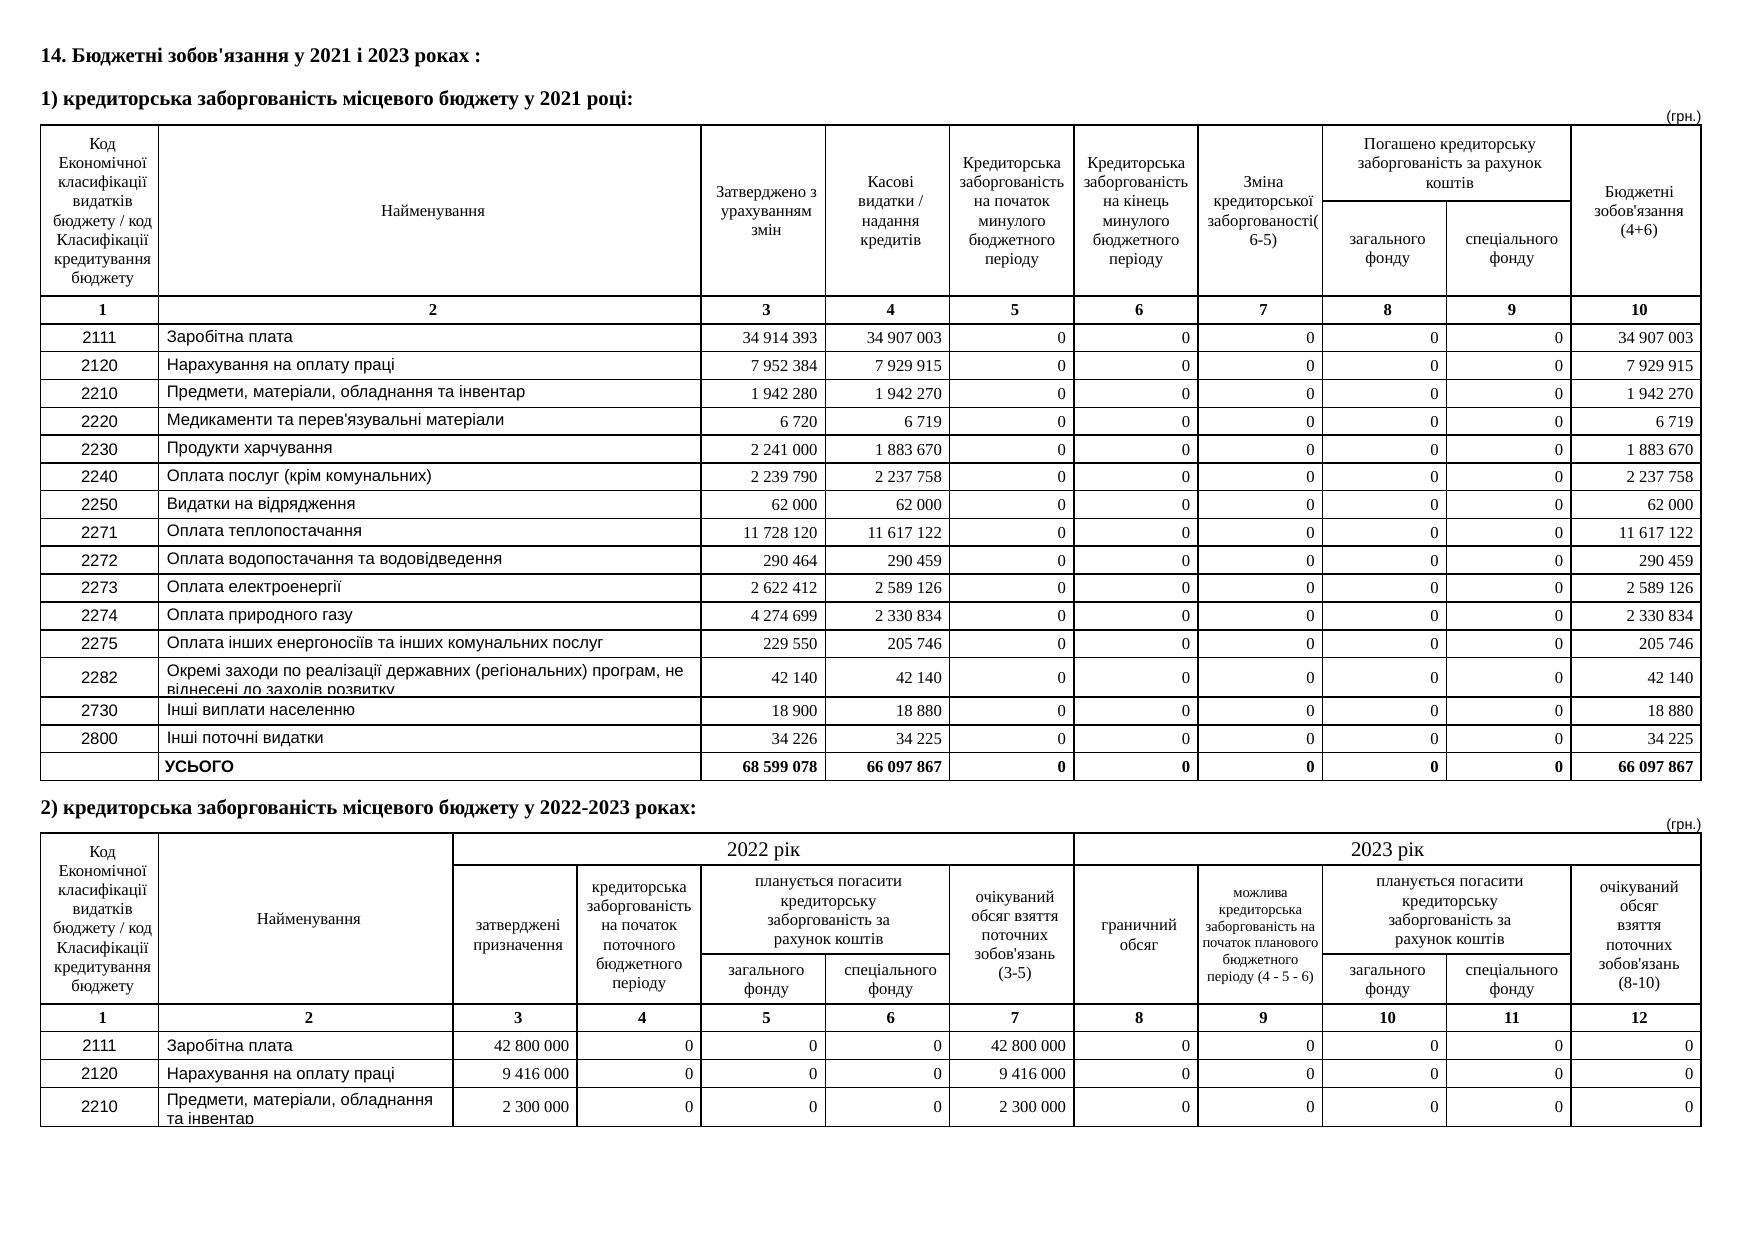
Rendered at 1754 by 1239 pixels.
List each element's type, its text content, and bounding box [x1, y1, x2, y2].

table_cell 34 226 [702, 726, 825, 752]
table_cell [1741, 406, 1746, 434]
table_cell [0, 518, 40, 545]
table_cell Погашено кредиторську заборгованість за рахунок коштів [1323, 126, 1570, 200]
table_cell [1741, 1126, 1746, 1148]
table_cell [1702, 518, 1741, 545]
table_cell 18 900 [702, 698, 825, 724]
table_cell [41, 753, 158, 779]
table_cell [0, 40, 40, 72]
table_cell [0, 953, 40, 1003]
table_cell 62 000 [1572, 491, 1700, 518]
table_cell 0 [950, 519, 1073, 545]
table_cell 290 464 [702, 547, 825, 573]
table_cell 0 [578, 1032, 700, 1058]
table_cell Зміна кредиторської заборгованості(6-5) [1199, 126, 1322, 295]
table_cell 0 [1323, 491, 1446, 518]
table_cell 8 [1075, 1005, 1197, 1031]
table_cell 2 241 000 [702, 436, 825, 462]
table_cell [453, 1148, 577, 1187]
table_cell [1074, 1148, 1198, 1187]
table_cell [1741, 200, 1746, 295]
table_cell 0 [950, 325, 1073, 351]
table_cell 0 [1075, 753, 1197, 779]
table_cell [1701, 780, 1746, 832]
table_cell Медикаменти та перев'язувальні матеріали [159, 408, 700, 434]
table_cell 7 [950, 1005, 1073, 1031]
table_header [1323, 0, 1447, 39]
table_cell [0, 462, 40, 490]
table_cell Кредиторська заборгованість на кінець минулого бюджетного періоду [1075, 126, 1197, 295]
table_cell 0 [1447, 352, 1570, 378]
table_cell Предмети, матеріали, обладнання та інвентар [159, 380, 700, 406]
table_cell [0, 1031, 40, 1058]
table_cell [0, 752, 40, 779]
table_cell 0 [1447, 519, 1570, 545]
table_cell 0 [1572, 1060, 1700, 1086]
table_cell 0 [1199, 464, 1322, 490]
table_cell [1741, 545, 1746, 573]
table_cell 1 883 670 [826, 436, 949, 462]
table_cell 2 [159, 1005, 452, 1031]
table_cell [1741, 1148, 1746, 1187]
table_cell 0 [1447, 726, 1570, 752]
table_cell 0 [1075, 603, 1197, 629]
table_cell [1702, 323, 1741, 351]
table_cell 6 720 [702, 408, 825, 434]
table_cell 0 [1447, 603, 1570, 629]
table_cell 2272 [41, 547, 158, 573]
table_cell [0, 323, 40, 351]
table_cell 0 [1447, 1088, 1570, 1126]
table_header [950, 0, 1074, 39]
table_cell [0, 696, 40, 724]
table_cell 2240 [41, 464, 158, 490]
table_cell [1741, 1086, 1746, 1126]
table_cell 2274 [41, 603, 158, 629]
table_cell [701, 1148, 825, 1187]
table_cell 66 097 867 [1572, 753, 1700, 779]
table_cell [1323, 1127, 1447, 1148]
table_cell [1741, 323, 1746, 351]
table_cell [0, 434, 40, 462]
table_cell спеціального фонду [1447, 202, 1570, 295]
table_cell 0 [1075, 658, 1197, 696]
table_cell Заробітна плата [159, 325, 700, 351]
table_cell 68 599 078 [702, 753, 825, 779]
table_cell 0 [950, 631, 1073, 657]
table_cell 2273 [41, 575, 158, 601]
table_cell 0 [1199, 491, 1322, 518]
table_cell [0, 406, 40, 434]
table_cell [1702, 629, 1741, 657]
table_cell 34 907 003 [826, 325, 949, 351]
table_cell [453, 1127, 577, 1148]
table_cell 0 [950, 491, 1073, 518]
table_cell 0 [1447, 575, 1570, 601]
table_cell [0, 780, 40, 832]
table_cell спеціального фонду [826, 955, 949, 1003]
table_cell 10 [1323, 1005, 1446, 1031]
table_cell планується погасити кредиторську заборгованість за рахунок коштів [1323, 866, 1570, 953]
table_cell 0 [1323, 603, 1446, 629]
table_header [1198, 0, 1322, 39]
table_cell 2250 [41, 491, 158, 518]
table_cell [1702, 601, 1741, 629]
table_cell (грн.) [1571, 72, 1701, 124]
table_cell [0, 124, 40, 200]
table_header [40, 0, 158, 39]
table_cell 0 [1199, 436, 1322, 462]
table_cell [0, 72, 40, 124]
table_cell 0 [1323, 1060, 1446, 1086]
table_cell [1701, 72, 1746, 124]
table_cell Нарахування на оплату праці [159, 352, 700, 378]
table_cell 5 [950, 297, 1073, 323]
table_cell 0 [1075, 380, 1197, 406]
table_cell 14. Бюджетні зобов'язання у 2021 і 2023 роках : [40, 40, 1701, 72]
table_cell 0 [1075, 352, 1197, 378]
table_cell 7 [1199, 297, 1322, 323]
table_cell УСЬОГО [159, 753, 700, 779]
table_cell 0 [1447, 658, 1570, 696]
table_cell [0, 601, 40, 629]
table_cell [0, 545, 40, 573]
table_cell [950, 1127, 1074, 1148]
table_cell (грн.) [1571, 781, 1701, 832]
table_cell 2 330 834 [1572, 603, 1700, 629]
table_cell 0 [1323, 519, 1446, 545]
table_cell [1741, 124, 1746, 200]
table_cell 2 330 834 [826, 603, 949, 629]
table_cell 11 617 122 [1572, 519, 1700, 545]
table_cell [0, 200, 40, 295]
table_cell 0 [1323, 575, 1446, 601]
table_header [1701, 0, 1741, 39]
table_cell 10 [1572, 297, 1700, 323]
table_cell 2 300 000 [950, 1088, 1073, 1126]
table_cell 0 [1075, 519, 1197, 545]
table_cell Оплата інших енергоносіїв та інших комунальних послуг [159, 631, 700, 657]
table_cell 42 140 [1572, 658, 1700, 696]
table_cell 8 [1323, 297, 1446, 323]
table_cell 0 [1199, 631, 1322, 657]
table_cell 0 [1199, 380, 1322, 406]
table_cell 0 [1075, 436, 1197, 462]
table_cell 9 416 000 [950, 1060, 1073, 1086]
table_cell Видатки на відрядження [159, 491, 700, 518]
table_cell Код Економічної класифікації видатків бюджету / код Класифікації кредитування бюджету [41, 126, 158, 295]
table_cell 4 [826, 297, 949, 323]
table_cell 2210 [41, 380, 158, 406]
table_cell 7 929 915 [1572, 352, 1700, 378]
table_cell [1571, 1127, 1701, 1148]
table_cell Заробітна плата [159, 1032, 452, 1058]
table_cell [1447, 1148, 1571, 1187]
table_cell [1741, 1059, 1746, 1086]
table_cell 2022 рік [454, 834, 1073, 864]
table_cell [1702, 379, 1741, 406]
table_cell 2800 [41, 726, 158, 752]
table_cell 0 [1572, 1032, 1700, 1058]
table_cell [0, 1059, 40, 1086]
table_cell очікуваний обсяг взяття поточних зобов'язань (8-10) [1572, 866, 1700, 1003]
table_cell [577, 1127, 701, 1148]
table_cell 34 225 [826, 726, 949, 752]
table_cell загального фонду [1323, 202, 1446, 295]
table_cell Кредиторська заборгованість на початок минулого бюджетного періоду [950, 126, 1073, 295]
table_cell [1741, 434, 1746, 462]
table_cell 0 [578, 1060, 700, 1086]
table_cell 18 880 [826, 698, 949, 724]
table_cell 0 [1199, 325, 1322, 351]
table_cell 0 [1323, 658, 1446, 696]
table_cell 0 [1447, 547, 1570, 573]
table_cell 0 [1447, 1032, 1570, 1058]
table_cell [1702, 406, 1741, 434]
table_cell 1 942 280 [702, 380, 825, 406]
table_cell 0 [1447, 436, 1570, 462]
table_cell Нарахування на оплату праці [159, 1060, 452, 1086]
table_cell 0 [1199, 658, 1322, 696]
table_cell 2120 [41, 1060, 158, 1086]
table_cell [1741, 657, 1746, 696]
table_cell [577, 1148, 701, 1187]
table_header [701, 0, 825, 39]
table_cell 2 589 126 [826, 575, 949, 601]
table_cell 0 [1323, 698, 1446, 724]
table_cell 0 [1323, 464, 1446, 490]
table_cell граничний обсяг [1075, 866, 1197, 1003]
table_cell 42 800 000 [950, 1032, 1073, 1058]
table_cell [159, 1148, 453, 1187]
table_cell 11 617 122 [826, 519, 949, 545]
table_cell 6 719 [1572, 408, 1700, 434]
table_cell 0 [950, 575, 1073, 601]
table_cell Інші виплати населенню [159, 698, 700, 724]
table_cell 0 [950, 352, 1073, 378]
table_cell 0 [578, 1088, 700, 1126]
table_cell 66 097 867 [826, 753, 949, 779]
table_cell 0 [1199, 547, 1322, 573]
table_cell [1741, 462, 1746, 490]
table_cell [1702, 864, 1741, 953]
table_cell 205 746 [826, 631, 949, 657]
table_cell 0 [702, 1088, 825, 1126]
table_cell 18 880 [1572, 698, 1700, 724]
table_cell [0, 573, 40, 601]
table_cell 0 [1447, 631, 1570, 657]
table_header [1571, 0, 1701, 39]
table_cell Предмети, матеріали, обладнання та інвентар [159, 1088, 452, 1126]
table_cell 3 [702, 297, 825, 323]
table_cell 34 225 [1572, 726, 1700, 752]
table_cell 0 [1323, 380, 1446, 406]
table_cell 0 [702, 1060, 825, 1086]
table_cell [1702, 1086, 1741, 1126]
table_cell [1702, 752, 1741, 779]
table_cell Оплата послуг (крім комунальних) [159, 464, 700, 490]
table_cell 0 [950, 464, 1073, 490]
table_cell 1 942 270 [826, 380, 949, 406]
table_cell 0 [1199, 352, 1322, 378]
table_cell 0 [826, 1032, 949, 1058]
table_cell 9 [1199, 1005, 1322, 1031]
table_cell 2111 [41, 1032, 158, 1058]
table_cell 0 [1447, 464, 1570, 490]
table_cell 0 [1199, 1088, 1322, 1126]
table_cell [0, 379, 40, 406]
table_cell 0 [1199, 698, 1322, 724]
table_cell 2120 [41, 352, 158, 378]
table_cell [1701, 1148, 1741, 1187]
table_cell 0 [1447, 1060, 1570, 1086]
table_cell 6 [1075, 297, 1197, 323]
table_cell 229 550 [702, 631, 825, 657]
table_cell 2282 [41, 658, 158, 696]
table_cell 1) кредиторська заборгованість місцевого бюджету у 2021 році: [40, 72, 1322, 124]
table_cell [825, 1148, 949, 1187]
table_cell 0 [1199, 1060, 1322, 1086]
table_cell 7 952 384 [702, 352, 825, 378]
table_cell 0 [1075, 491, 1197, 518]
table_cell 1 [41, 297, 158, 323]
table_cell [1702, 1031, 1741, 1058]
table_cell 0 [1323, 436, 1446, 462]
table_cell [1447, 72, 1571, 124]
table_header [825, 0, 949, 39]
table_cell [1198, 1148, 1322, 1187]
table_cell [1702, 1003, 1741, 1031]
table_cell очікуваний обсяг взяття поточних зобов'язань (3-5) [950, 866, 1073, 1003]
table_cell Оплата водопостачання та водовідведення [159, 547, 700, 573]
table_cell [1702, 1059, 1741, 1086]
table_cell 2210 [41, 1088, 158, 1126]
table_cell [1741, 490, 1746, 518]
table_cell [1074, 1127, 1198, 1148]
table_cell Бюджетні зобов'язання (4+6) [1572, 126, 1700, 295]
table_cell [0, 629, 40, 657]
table_cell 62 000 [702, 491, 825, 518]
table_cell 2111 [41, 325, 158, 351]
table_cell [1702, 953, 1741, 1003]
table_cell 2 622 412 [702, 575, 825, 601]
table_cell 2 589 126 [1572, 575, 1700, 601]
table_cell Продукти харчування [159, 436, 700, 462]
table_cell [1702, 545, 1741, 573]
table_cell 1 [41, 1005, 158, 1031]
table_cell [1741, 629, 1746, 657]
table_cell 0 [950, 408, 1073, 434]
table_cell 0 [1323, 1032, 1446, 1058]
table_cell 7 929 915 [826, 352, 949, 378]
table_cell [1741, 351, 1746, 378]
table_cell 0 [950, 547, 1073, 573]
table_cell кредиторська заборгованість на початок поточного бюджетного періоду [578, 866, 700, 1003]
table_cell 0 [1075, 547, 1197, 573]
table_cell 34 907 003 [1572, 325, 1700, 351]
table_cell 0 [950, 658, 1073, 696]
table_cell 0 [950, 726, 1073, 752]
table_cell [1702, 434, 1741, 462]
table_cell [1702, 462, 1741, 490]
table_cell [1702, 657, 1741, 696]
table_cell 0 [1323, 352, 1446, 378]
table_cell [1702, 295, 1741, 323]
table_cell 6 719 [826, 408, 949, 434]
table_cell Затверджено з урахуванням змін [702, 126, 825, 295]
table_cell 12 [1572, 1005, 1700, 1031]
table_header [1741, 0, 1746, 39]
table_cell 0 [1199, 603, 1322, 629]
table_cell [1323, 1148, 1447, 1187]
table_cell [1198, 1127, 1322, 1148]
table_cell 0 [1075, 726, 1197, 752]
table_cell 2730 [41, 698, 158, 724]
table_cell [0, 351, 40, 378]
table_cell [0, 724, 40, 752]
table_cell 2271 [41, 519, 158, 545]
table_cell 4 274 699 [702, 603, 825, 629]
table_cell Код Економічної класифікації видатків бюджету / код Класифікації кредитування бюджету [41, 834, 158, 1003]
table_cell [0, 1126, 40, 1148]
table_cell [0, 1086, 40, 1126]
table_cell 0 [1323, 753, 1446, 779]
table_cell загального фонду [1323, 955, 1446, 1003]
table_cell 0 [1323, 1088, 1446, 1126]
table_cell [1702, 696, 1741, 724]
table_cell [1701, 40, 1746, 72]
table_cell [1702, 724, 1741, 752]
table_cell 0 [950, 436, 1073, 462]
table_cell [1741, 518, 1746, 545]
table_cell 4 [578, 1005, 700, 1031]
table_cell [1741, 573, 1746, 601]
table_cell [1741, 864, 1746, 953]
table_cell 34 914 393 [702, 325, 825, 351]
table_cell 0 [1075, 575, 1197, 601]
table_header [159, 0, 453, 39]
table_cell Окремі заходи по реалізації державних (регіональних) програм, не віднесені до заходів розвитку [159, 658, 700, 696]
table_cell 0 [1199, 519, 1322, 545]
table_cell [0, 832, 40, 864]
table_cell Оплата теплопостачання [159, 519, 700, 545]
table_cell 2 239 790 [702, 464, 825, 490]
table_cell Касові видатки / надання кредитів [826, 126, 949, 295]
table_cell [1447, 1127, 1571, 1148]
table_cell затверджені призначення [454, 866, 576, 1003]
table_cell 0 [950, 753, 1073, 779]
table_cell [1741, 379, 1746, 406]
table_cell 2 237 758 [1572, 464, 1700, 490]
table_cell [40, 1127, 158, 1148]
table_cell 0 [1199, 408, 1322, 434]
table_cell [1741, 724, 1746, 752]
table_cell 9 [1447, 297, 1570, 323]
table_cell 2220 [41, 408, 158, 434]
table_cell 62 000 [826, 491, 949, 518]
table_cell Оплата електроенергії [159, 575, 700, 601]
table_cell 0 [950, 698, 1073, 724]
table_cell 5 [702, 1005, 825, 1031]
table_cell 2) кредиторська заборгованість місцевого бюджету у 2022-2023 роках: [40, 781, 1571, 832]
table_cell 0 [1075, 408, 1197, 434]
table_cell [1701, 1126, 1741, 1148]
table_cell 0 [950, 603, 1073, 629]
table_cell 0 [1447, 753, 1570, 779]
table_cell [1323, 72, 1447, 124]
table_cell 290 459 [826, 547, 949, 573]
table_cell 0 [1447, 325, 1570, 351]
table_cell 0 [1447, 491, 1570, 518]
table_cell [1571, 1148, 1701, 1187]
table_cell Оплата природного газу [159, 603, 700, 629]
table_cell 42 800 000 [454, 1032, 576, 1058]
table_cell планується погасити кредиторську заборгованість за рахунок коштів [702, 866, 949, 953]
table_cell [1702, 573, 1741, 601]
table_cell 1 883 670 [1572, 436, 1700, 462]
table_cell Найменування [159, 126, 700, 295]
table_cell [1702, 124, 1741, 200]
table_cell 0 [702, 1032, 825, 1058]
table_header [1074, 0, 1198, 39]
table_cell 290 459 [1572, 547, 1700, 573]
table_cell [1702, 490, 1741, 518]
table_cell 42 140 [702, 658, 825, 696]
table_cell [1741, 1031, 1746, 1058]
table_cell 2 [159, 297, 700, 323]
table_cell [0, 657, 40, 696]
table_header [577, 0, 701, 39]
table_cell [701, 1127, 825, 1148]
table_cell можлива кредиторська заборгованість на початок планового бюджетного періоду (4 - 5 - 6) [1199, 866, 1322, 1003]
table_cell 0 [1447, 698, 1570, 724]
table_cell 1 942 270 [1572, 380, 1700, 406]
table_cell 0 [1199, 1032, 1322, 1058]
table_cell 0 [1323, 325, 1446, 351]
table_cell 0 [1572, 1088, 1700, 1126]
table_cell [0, 864, 40, 953]
table_cell 0 [1323, 547, 1446, 573]
table_cell 0 [1075, 698, 1197, 724]
table_cell [1741, 696, 1746, 724]
table_cell 0 [1447, 408, 1570, 434]
table_cell 6 [826, 1005, 949, 1031]
table_cell 11 [1447, 1005, 1570, 1031]
table_cell 0 [1075, 464, 1197, 490]
table_cell Інші поточні видатки [159, 726, 700, 752]
table_header [0, 0, 40, 39]
table_cell [1741, 1003, 1746, 1031]
table_cell [1741, 953, 1746, 1003]
table_cell [0, 1003, 40, 1031]
table_cell 0 [1075, 1032, 1197, 1058]
table_cell [0, 1148, 40, 1187]
table_cell 2275 [41, 631, 158, 657]
table_cell загального фонду [702, 955, 825, 1003]
table_cell 0 [826, 1088, 949, 1126]
table_cell [1741, 601, 1746, 629]
table_cell 11 728 120 [702, 519, 825, 545]
table_cell 3 [454, 1005, 576, 1031]
table_cell 0 [1323, 408, 1446, 434]
table_cell 0 [1323, 726, 1446, 752]
table_cell 0 [1199, 726, 1322, 752]
table_cell 0 [950, 380, 1073, 406]
table_cell [1702, 832, 1746, 864]
table_cell 0 [826, 1060, 949, 1086]
table_cell 0 [1199, 753, 1322, 779]
table_cell [1741, 752, 1746, 779]
table_cell [1702, 351, 1741, 378]
table_cell 0 [1075, 631, 1197, 657]
table_cell 2023 рік [1075, 834, 1700, 864]
table_cell [825, 1127, 949, 1148]
table_cell [1741, 295, 1746, 323]
table_cell 42 140 [826, 658, 949, 696]
table_cell [40, 1148, 158, 1187]
table_cell [0, 490, 40, 518]
table_cell [950, 1148, 1074, 1187]
table_cell 2 237 758 [826, 464, 949, 490]
table_cell 0 [1075, 1060, 1197, 1086]
table_cell 0 [1447, 380, 1570, 406]
table_cell [1702, 200, 1741, 295]
table_cell [0, 295, 40, 323]
table_cell 0 [1075, 325, 1197, 351]
table_cell [159, 1127, 453, 1148]
table_cell спеціального фонду [1447, 955, 1570, 1003]
table_cell 205 746 [1572, 631, 1700, 657]
table_cell 9 416 000 [454, 1060, 576, 1086]
table_header [1447, 0, 1571, 39]
table_cell 2230 [41, 436, 158, 462]
table_cell 2 300 000 [454, 1088, 576, 1126]
table_cell Найменування [159, 834, 452, 1003]
table_cell 0 [1199, 575, 1322, 601]
table_header [453, 0, 577, 39]
table_cell 0 [1075, 1088, 1197, 1126]
table_cell 0 [1323, 631, 1446, 657]
